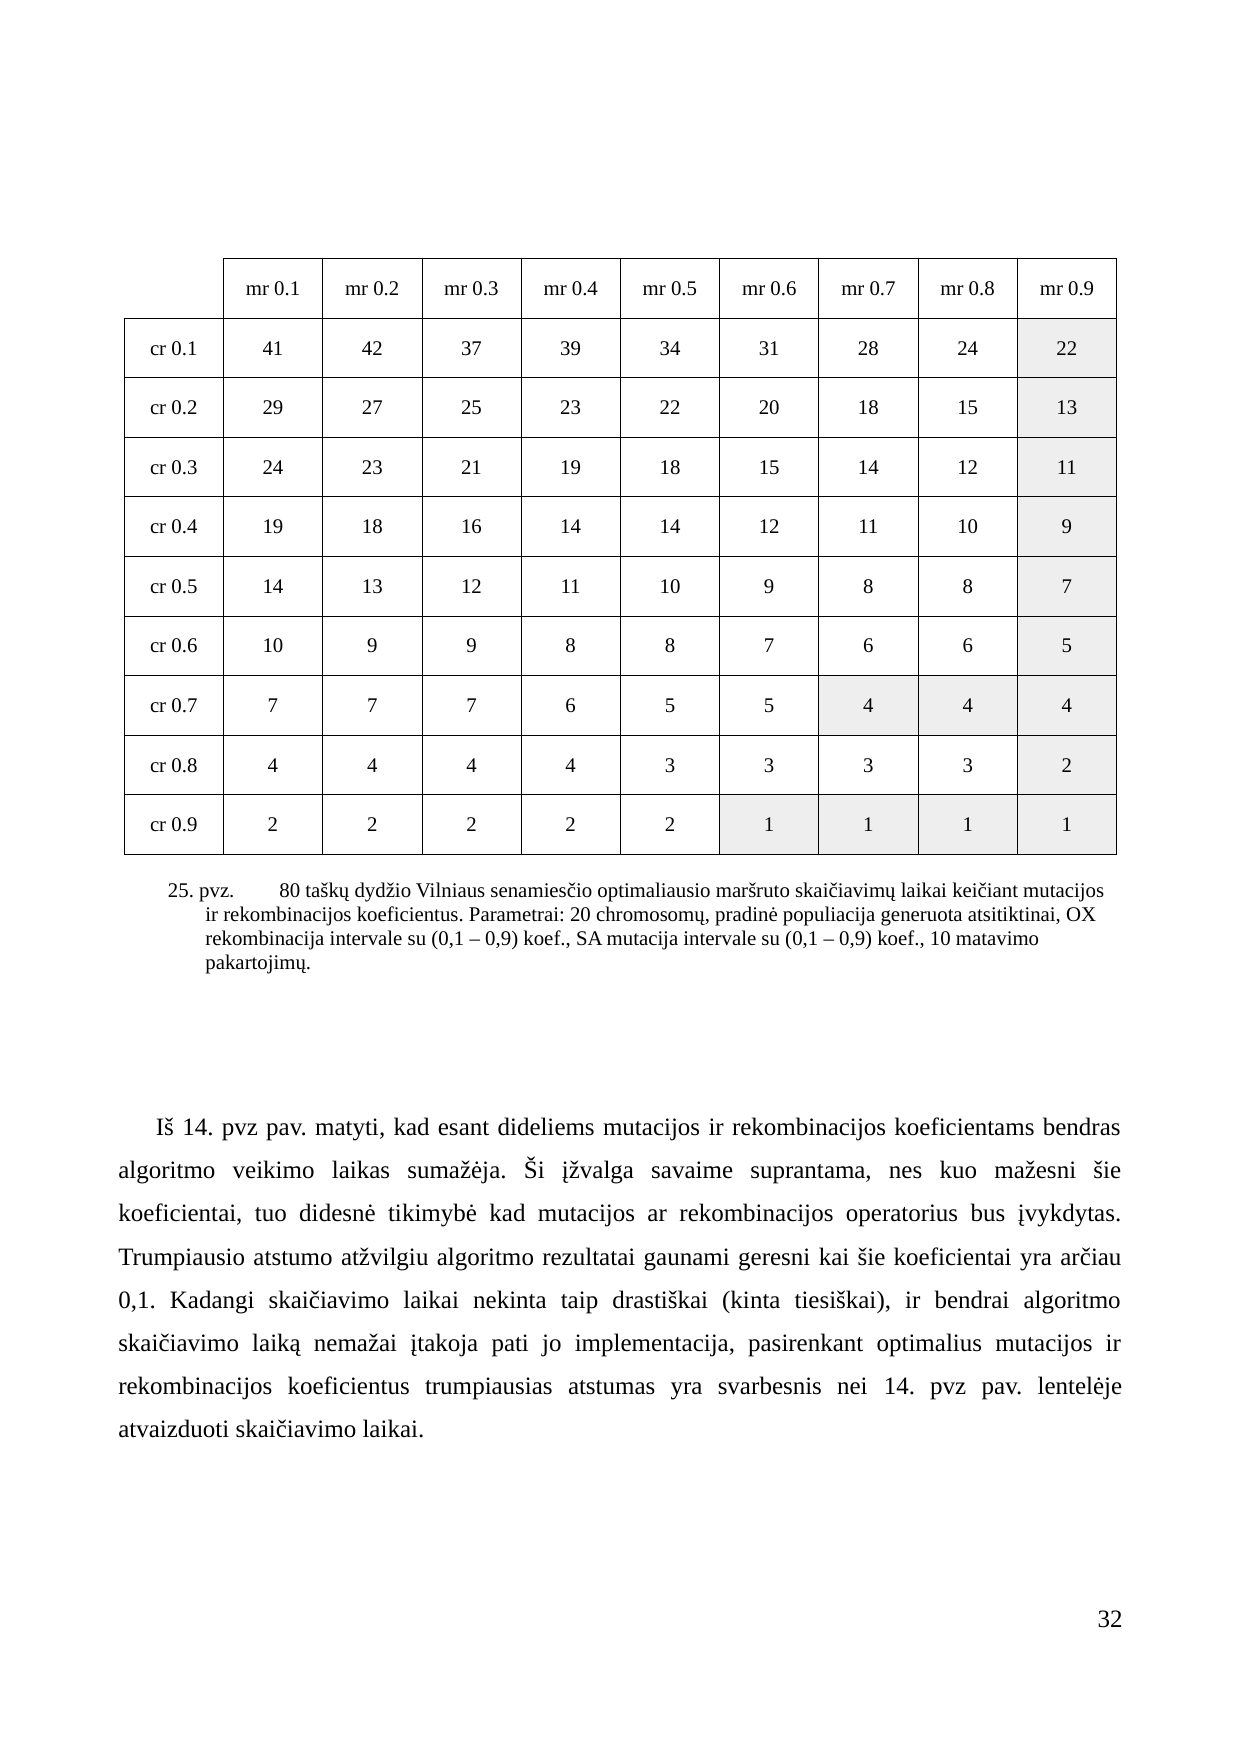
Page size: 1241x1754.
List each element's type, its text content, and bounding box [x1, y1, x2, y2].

text Iš 14 pav. matyti, kad esant dideliems mutacijos ir rekombinacijos koeficientams bendras algoritmo veikimo laikas sumažėja. Ši įžvalga savaime suprantama, nes kuo mažesni šie koeficientai, tuo didesnė tikimybė kad mutacijos ar rekombinacijos operatorius bus įvykdytas. Trumpiausio atstumo atžvilgiu algoritmo rezultatai gaunami geresni kai šie koeficientai yra arčiau 0,1. Kadangi skaičiavimo laikai nekinta taip drastiškai (kinta tiesiškai), ir bendrai algoritmo skaičiavimo laiką nemažai įtakoja pati jo implementacija, pasirenkant optimalius mutacijos ir rekombinacijos koeficientus trumpiausias atstumas yra svarbesnis nei 14 pav. lentelėje atvaizduoti skaičiavimo laikai. [118, 1112, 1122, 1443]
table_cell 2 [323, 795, 422, 854]
table_cell cr 0.8 [125, 736, 223, 794]
table_cell 3 [919, 736, 1017, 794]
table_cell 18 [323, 497, 422, 556]
table_cell 3 [621, 736, 719, 794]
table_cell cr 0.4 [125, 497, 223, 556]
table_cell 9 [720, 557, 818, 616]
table_cell 2 [224, 795, 322, 854]
table_cell 14 [224, 557, 322, 616]
table_cell 6 [919, 617, 1017, 675]
table_cell 29 [224, 378, 322, 437]
table_cell 23 [522, 378, 620, 437]
table_cell 8 [522, 617, 620, 675]
table_cell 10 [919, 497, 1017, 556]
table_cell 2 [522, 795, 620, 854]
table_header mr 0.9 [1018, 259, 1116, 318]
table_cell 12 [919, 438, 1017, 496]
table_cell 42 [323, 319, 422, 377]
table_cell 4 [323, 736, 422, 794]
table_cell 7 [1018, 557, 1116, 616]
table_header mr 0.4 [522, 259, 620, 318]
table_cell 18 [621, 438, 719, 496]
table_cell 5 [720, 676, 818, 735]
table_cell cr 0.7 [125, 676, 223, 735]
table_cell 27 [323, 378, 422, 437]
table_cell cr 0.2 [125, 378, 223, 437]
table_cell 12 [720, 497, 818, 556]
table_cell 14 [819, 438, 918, 496]
table_cell 19 [522, 438, 620, 496]
table_cell 9 [323, 617, 422, 675]
table_cell 13 [1018, 378, 1116, 437]
table_cell 14 [522, 497, 620, 556]
table_cell 1 [819, 795, 918, 854]
table_cell 25 [423, 378, 521, 437]
table_cell 4 [1018, 676, 1116, 735]
table_cell 6 [819, 617, 918, 675]
table_cell 28 [819, 319, 918, 377]
table_cell 1 [720, 795, 818, 854]
table_cell 6 [522, 676, 620, 735]
table_cell 8 [621, 617, 719, 675]
table_cell 4 [224, 736, 322, 794]
table_cell 18 [819, 378, 918, 437]
table_cell 24 [919, 319, 1017, 377]
table_cell 24 [224, 438, 322, 496]
table_cell 4 [919, 676, 1017, 735]
table_cell 11 [522, 557, 620, 616]
table_header mr 0.3 [423, 259, 521, 318]
table_cell 4 [522, 736, 620, 794]
table_cell 41 [224, 319, 322, 377]
table_cell cr 0.1 [125, 319, 223, 377]
table_cell 2 [423, 795, 521, 854]
table_cell cr 0.3 [125, 438, 223, 496]
table_header mr 0.7 [819, 259, 918, 318]
table_cell 15 [720, 438, 818, 496]
table_cell 15 [919, 378, 1017, 437]
table_cell 39 [522, 319, 620, 377]
table_cell 10 [224, 617, 322, 675]
table_cell 5 [621, 676, 719, 735]
table_cell 14 [621, 497, 719, 556]
table_cell 19 [224, 497, 322, 556]
table_cell 7 [720, 617, 818, 675]
table_cell 9 [423, 617, 521, 675]
table_header mr 0.6 [720, 259, 818, 318]
table_cell cr 0.5 [125, 557, 223, 616]
table_cell 5 [1018, 617, 1116, 675]
table_cell 4 [423, 736, 521, 794]
table_cell 12 [423, 557, 521, 616]
table_cell cr 0.9 [125, 795, 223, 854]
table_cell 9 [1018, 497, 1116, 556]
table_cell 11 [819, 497, 918, 556]
table_cell 23 [323, 438, 422, 496]
table_cell 37 [423, 319, 521, 377]
table_cell 2 [1018, 736, 1116, 794]
table_cell 1 [919, 795, 1017, 854]
table_header mr 0.1 [224, 259, 322, 318]
table_cell 22 [621, 378, 719, 437]
table_header mr 0.8 [919, 259, 1017, 318]
table_header mr 0.2 [323, 259, 422, 318]
table_cell 8 [819, 557, 918, 616]
table_cell 1 [1018, 795, 1116, 854]
table_cell 10 [621, 557, 719, 616]
table_cell 16 [423, 497, 521, 556]
table_cell 34 [621, 319, 719, 377]
table_cell 22 [1018, 319, 1116, 377]
table_cell 11 [1018, 438, 1116, 496]
table_cell 3 [720, 736, 818, 794]
table_cell 3 [819, 736, 918, 794]
table_cell 7 [323, 676, 422, 735]
table_cell 31 [720, 319, 818, 377]
table_cell 7 [423, 676, 521, 735]
table_cell 21 [423, 438, 521, 496]
table_header [118, 252, 1122, 860]
table_cell 7 [224, 676, 322, 735]
table_cell 4 [819, 676, 918, 735]
table_cell 13 [323, 557, 422, 616]
table_header mr 0.5 [621, 259, 719, 318]
table_cell 80 taškų dydžio Vilniaus senamiesčio optimaliausio maršruto skaičiavimų laikai keičiant mutacijos ir rekombinacijos koeficientus. Parametrai: 20 chromosomų, pradinė populiacija generuota atsitiktinai, OX rekombinacija intervale su (0,1 – 0,9) koef., SA mutacija intervale su (0,1 – 0,9) koef., 10 matavimo pakartojimų. [118, 860, 1122, 992]
table_cell 2 [621, 795, 719, 854]
table_cell cr 0.6 [125, 617, 223, 675]
table_cell 8 [919, 557, 1017, 616]
table_cell 20 [720, 378, 818, 437]
table_header [124, 258, 223, 318]
